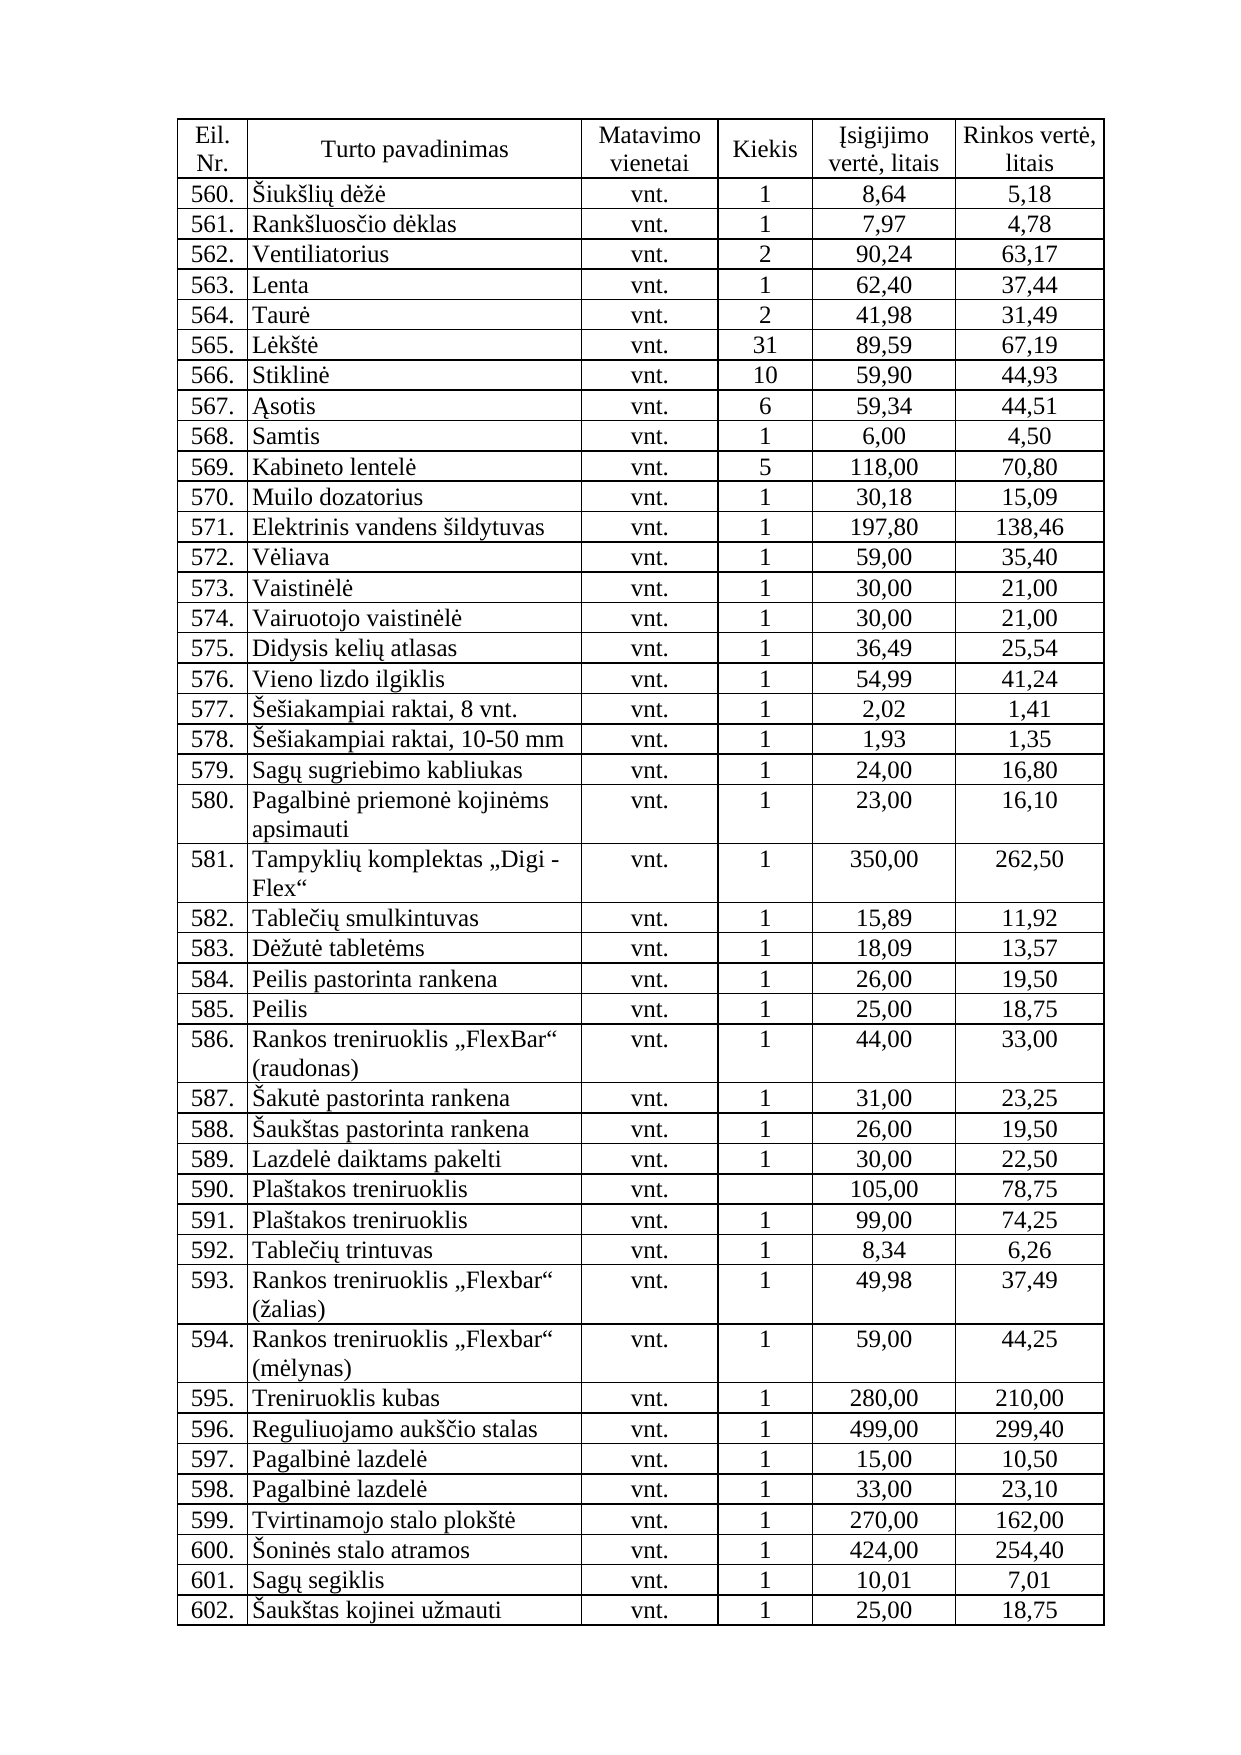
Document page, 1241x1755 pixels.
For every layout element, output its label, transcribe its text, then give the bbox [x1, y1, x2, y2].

table_cell Rankos treniruoklis „FlexBar“ (raudonas) [248, 1025, 581, 1082]
table_cell 5 [719, 452, 812, 480]
table_cell 270,00 [813, 1505, 955, 1533]
table_cell vnt. [582, 725, 717, 753]
table_cell 18,75 [956, 994, 1103, 1023]
table_cell vnt. [582, 300, 717, 329]
table_cell 15,89 [813, 903, 955, 932]
table_cell vnt. [582, 664, 717, 692]
table_cell 565. [178, 330, 247, 359]
table_cell Plaštakos treniruoklis [248, 1175, 581, 1203]
table_cell 59,34 [813, 391, 955, 420]
table_cell 2 [719, 240, 812, 268]
table_cell 62,40 [813, 270, 955, 298]
table_cell 572. [178, 543, 247, 571]
table_header Įsigijimo vertė, litais [813, 120, 955, 177]
table_cell 1 [719, 1505, 812, 1533]
table_cell 1 [719, 903, 812, 932]
table_cell Šešiakampiai raktai, 8 vnt. [248, 694, 581, 723]
table_cell 210,00 [956, 1383, 1103, 1412]
table_cell Šešiakampiai raktai, 10-50 mm [248, 725, 581, 753]
table_cell 13,57 [956, 933, 1103, 962]
table_cell Ąsotis [248, 391, 581, 420]
table_cell 590. [178, 1175, 247, 1203]
table_cell 37,49 [956, 1265, 1103, 1323]
table_cell 118,00 [813, 452, 955, 480]
table_cell 30,18 [813, 482, 955, 511]
table_cell 59,90 [813, 361, 955, 389]
table_cell 1 [719, 1114, 812, 1142]
table_cell vnt. [582, 1265, 717, 1323]
table_cell 1 [719, 543, 812, 571]
table_cell 597. [178, 1444, 247, 1473]
table_cell 4,78 [956, 209, 1103, 238]
table_cell 1 [719, 664, 812, 692]
table_cell 350,00 [813, 844, 955, 902]
table_cell 588. [178, 1114, 247, 1142]
table_cell Vieno lizdo ilgiklis [248, 664, 581, 692]
table_cell 578. [178, 725, 247, 753]
table_cell 254,40 [956, 1535, 1103, 1564]
table_cell 59,00 [813, 1325, 955, 1382]
table_cell Vėliava [248, 543, 581, 571]
table_header Kiekis [719, 120, 812, 177]
table_cell vnt. [582, 903, 717, 932]
table_cell vnt. [582, 1205, 717, 1233]
table_cell [719, 1175, 812, 1203]
table_cell 1 [719, 1325, 812, 1382]
table_cell 1 [719, 573, 812, 602]
table_cell 1 [719, 512, 812, 541]
table_cell 1 [719, 1235, 812, 1264]
table_cell 577. [178, 694, 247, 723]
table_cell Dėžutė tabletėms [248, 933, 581, 962]
table_cell vnt. [582, 240, 717, 268]
table_cell 589. [178, 1144, 247, 1173]
table_cell 574. [178, 603, 247, 632]
table_cell 44,25 [956, 1325, 1103, 1382]
table_cell 23,00 [813, 785, 955, 842]
table_header Matavimo vienetai [582, 120, 717, 177]
table_cell 591. [178, 1205, 247, 1233]
table_cell 90,24 [813, 240, 955, 268]
table_cell Stiklinė [248, 361, 581, 389]
table_cell 1 [719, 1265, 812, 1323]
table_cell Tablečių trintuvas [248, 1235, 581, 1264]
table_cell Šaukštas kojinei užmauti [248, 1596, 581, 1624]
table_cell 280,00 [813, 1383, 955, 1412]
table_cell 2,02 [813, 694, 955, 723]
table_cell vnt. [582, 1565, 717, 1594]
table_cell 67,19 [956, 330, 1103, 359]
table_cell 1 [719, 785, 812, 842]
table_cell Tablečių smulkintuvas [248, 903, 581, 932]
table_cell vnt. [582, 361, 717, 389]
table_cell 567. [178, 391, 247, 420]
table_cell vnt. [582, 1414, 717, 1442]
table_cell 25,00 [813, 1596, 955, 1624]
table_cell 1 [719, 1144, 812, 1173]
table_cell vnt. [582, 270, 717, 298]
table_cell 23,10 [956, 1475, 1103, 1503]
table_cell 1 [719, 421, 812, 450]
table_cell 8,34 [813, 1235, 955, 1264]
table_cell 1 [719, 844, 812, 902]
table_cell 1 [719, 1596, 812, 1624]
table_cell 15,09 [956, 482, 1103, 511]
table_cell 566. [178, 361, 247, 389]
table_cell 138,46 [956, 512, 1103, 541]
table_cell 37,44 [956, 270, 1103, 298]
table_cell vnt. [582, 755, 717, 783]
table_cell Treniruoklis kubas [248, 1383, 581, 1412]
table_cell 10 [719, 361, 812, 389]
table_cell 5,18 [956, 179, 1103, 207]
table_cell 7,01 [956, 1565, 1103, 1594]
table_cell 44,00 [813, 1025, 955, 1082]
table_cell 592. [178, 1235, 247, 1264]
table_header Rinkos vertė, litais [956, 120, 1103, 177]
table_cell 21,00 [956, 603, 1103, 632]
table_cell 560. [178, 179, 247, 207]
table_cell 2 [719, 300, 812, 329]
table_cell 600. [178, 1535, 247, 1564]
table_cell 594. [178, 1325, 247, 1382]
table_cell 262,50 [956, 844, 1103, 902]
table_cell 99,00 [813, 1205, 955, 1233]
table_cell 1 [719, 994, 812, 1023]
table_cell Šoninės stalo atramos [248, 1535, 581, 1564]
table_cell 31,49 [956, 300, 1103, 329]
table_cell 299,40 [956, 1414, 1103, 1442]
table_cell 7,97 [813, 209, 955, 238]
table_cell 25,54 [956, 633, 1103, 662]
table_cell 44,93 [956, 361, 1103, 389]
table_cell vnt. [582, 1325, 717, 1382]
table_cell 22,50 [956, 1144, 1103, 1173]
table_cell vnt. [582, 1444, 717, 1473]
table_cell 16,80 [956, 755, 1103, 783]
table_cell Muilo dozatorius [248, 482, 581, 511]
table_cell 1 [719, 1444, 812, 1473]
table_cell 8,64 [813, 179, 955, 207]
table_cell 1,41 [956, 694, 1103, 723]
table_cell Rankos treniruoklis „Flexbar“ (žalias) [248, 1265, 581, 1323]
table_cell vnt. [582, 1114, 717, 1142]
table_cell vnt. [582, 1535, 717, 1564]
table_cell 599. [178, 1505, 247, 1533]
table_cell 602. [178, 1596, 247, 1624]
table_cell Vairuotojo vaistinėlė [248, 603, 581, 632]
table_cell 30,00 [813, 603, 955, 632]
table_cell 15,00 [813, 1444, 955, 1473]
table_cell 499,00 [813, 1414, 955, 1442]
table_cell vnt. [582, 603, 717, 632]
table_header Turto pavadinimas [248, 120, 581, 177]
table_cell 1 [719, 1414, 812, 1442]
table_cell 63,17 [956, 240, 1103, 268]
table_cell Taurė [248, 300, 581, 329]
table_cell vnt. [582, 694, 717, 723]
table_cell 30,00 [813, 573, 955, 602]
table_cell 26,00 [813, 964, 955, 992]
table_cell 563. [178, 270, 247, 298]
table_cell 26,00 [813, 1114, 955, 1142]
table_cell vnt. [582, 1144, 717, 1173]
table_cell 561. [178, 209, 247, 238]
table_cell vnt. [582, 1235, 717, 1264]
table_cell 1 [719, 1535, 812, 1564]
table_cell vnt. [582, 209, 717, 238]
table_cell vnt. [582, 391, 717, 420]
table_cell 1 [719, 1565, 812, 1594]
table_cell 10,50 [956, 1444, 1103, 1473]
table_cell 1 [719, 755, 812, 783]
table_cell 18,75 [956, 1596, 1103, 1624]
table_cell 570. [178, 482, 247, 511]
table_cell 31 [719, 330, 812, 359]
table_cell 571. [178, 512, 247, 541]
table_cell Rankšluosčio dėklas [248, 209, 581, 238]
table_cell 601. [178, 1565, 247, 1594]
table_cell 6,00 [813, 421, 955, 450]
table_cell 583. [178, 933, 247, 962]
table_cell Reguliuojamo aukščio stalas [248, 1414, 581, 1442]
table_cell 569. [178, 452, 247, 480]
table_cell Pagalbinė lazdelė [248, 1475, 581, 1503]
table_cell vnt. [582, 512, 717, 541]
table_cell Peilis pastorinta rankena [248, 964, 581, 992]
table_cell Peilis [248, 994, 581, 1023]
table_cell 30,00 [813, 1144, 955, 1173]
table_cell vnt. [582, 179, 717, 207]
table_cell 44,51 [956, 391, 1103, 420]
table_cell 33,00 [956, 1025, 1103, 1082]
table_cell 598. [178, 1475, 247, 1503]
table_cell 573. [178, 573, 247, 602]
table_cell 31,00 [813, 1083, 955, 1112]
table_cell 89,59 [813, 330, 955, 359]
table_cell 36,49 [813, 633, 955, 662]
table_cell 1 [719, 633, 812, 662]
table_cell Pagalbinė lazdelė [248, 1444, 581, 1473]
table_cell 584. [178, 964, 247, 992]
table_cell vnt. [582, 994, 717, 1023]
table_cell 585. [178, 994, 247, 1023]
table_cell 1 [719, 1083, 812, 1112]
table_cell vnt. [582, 1175, 717, 1203]
table_cell 1 [719, 725, 812, 753]
table_cell 581. [178, 844, 247, 902]
table_cell 74,25 [956, 1205, 1103, 1233]
table_cell 21,00 [956, 573, 1103, 602]
table_cell 595. [178, 1383, 247, 1412]
table_cell vnt. [582, 330, 717, 359]
table_cell Lazdelė daiktams pakelti [248, 1144, 581, 1173]
table_cell 580. [178, 785, 247, 842]
table_cell 1 [719, 1025, 812, 1082]
table_cell 19,50 [956, 964, 1103, 992]
table_cell 1 [719, 482, 812, 511]
table_cell Lėkštė [248, 330, 581, 359]
table_cell 41,98 [813, 300, 955, 329]
table_cell 562. [178, 240, 247, 268]
table_cell 579. [178, 755, 247, 783]
table_cell Tampyklių komplektas „Digi -Flex“ [248, 844, 581, 902]
table_cell Vaistinėlė [248, 573, 581, 602]
table_cell 586. [178, 1025, 247, 1082]
table_cell 4,50 [956, 421, 1103, 450]
table_cell 162,00 [956, 1505, 1103, 1533]
table_cell 70,80 [956, 452, 1103, 480]
table_cell 1 [719, 209, 812, 238]
table_cell Lenta [248, 270, 581, 298]
table_cell 78,75 [956, 1175, 1103, 1203]
table_cell 596. [178, 1414, 247, 1442]
table_cell 35,40 [956, 543, 1103, 571]
table_cell vnt. [582, 844, 717, 902]
table_cell Didysis kelių atlasas [248, 633, 581, 662]
table_cell vnt. [582, 933, 717, 962]
table_cell vnt. [582, 1083, 717, 1112]
table_cell Šaukštas pastorinta rankena [248, 1114, 581, 1142]
table_cell 593. [178, 1265, 247, 1323]
table_cell 59,00 [813, 543, 955, 571]
table_cell 105,00 [813, 1175, 955, 1203]
table_cell 25,00 [813, 994, 955, 1023]
table_cell 6 [719, 391, 812, 420]
table_cell 424,00 [813, 1535, 955, 1564]
table_cell vnt. [582, 1475, 717, 1503]
table_cell Sagų sugriebimo kabliukas [248, 755, 581, 783]
table_cell Šakutė pastorinta rankena [248, 1083, 581, 1112]
table_cell vnt. [582, 964, 717, 992]
table_cell Tvirtinamojo stalo plokštė [248, 1505, 581, 1533]
table_cell 1,35 [956, 725, 1103, 753]
table_cell vnt. [582, 1383, 717, 1412]
table_cell vnt. [582, 1025, 717, 1082]
table_cell 587. [178, 1083, 247, 1112]
table_cell 41,24 [956, 664, 1103, 692]
table_cell 49,98 [813, 1265, 955, 1323]
table_cell 1 [719, 933, 812, 962]
table_cell vnt. [582, 573, 717, 602]
table_cell 1 [719, 964, 812, 992]
table_cell 568. [178, 421, 247, 450]
table_cell 1,93 [813, 725, 955, 753]
table_cell vnt. [582, 452, 717, 480]
table_cell Kabineto lentelė [248, 452, 581, 480]
table_cell 1 [719, 179, 812, 207]
table_cell 1 [719, 603, 812, 632]
table_cell Ventiliatorius [248, 240, 581, 268]
table_cell 54,99 [813, 664, 955, 692]
table_cell 1 [719, 270, 812, 298]
table_cell 1 [719, 694, 812, 723]
table_cell Elektrinis vandens šildytuvas [248, 512, 581, 541]
table_cell 18,09 [813, 933, 955, 962]
table_cell 6,26 [956, 1235, 1103, 1264]
table_cell 16,10 [956, 785, 1103, 842]
table_cell vnt. [582, 785, 717, 842]
table_cell 576. [178, 664, 247, 692]
table_cell 564. [178, 300, 247, 329]
table_cell Sagų segiklis [248, 1565, 581, 1594]
table_cell 24,00 [813, 755, 955, 783]
table_cell Šiukšlių dėžė [248, 179, 581, 207]
table_cell 23,25 [956, 1083, 1103, 1112]
table_cell 197,80 [813, 512, 955, 541]
table_cell vnt. [582, 421, 717, 450]
table_cell 1 [719, 1383, 812, 1412]
table_cell vnt. [582, 543, 717, 571]
table_cell 1 [719, 1475, 812, 1503]
table_cell 582. [178, 903, 247, 932]
table_cell 33,00 [813, 1475, 955, 1503]
table_cell Plaštakos treniruoklis [248, 1205, 581, 1233]
table_cell Samtis [248, 421, 581, 450]
table_cell Rankos treniruoklis „Flexbar“ (mėlynas) [248, 1325, 581, 1382]
table_cell vnt. [582, 1505, 717, 1533]
table_cell 575. [178, 633, 247, 662]
table_cell vnt. [582, 482, 717, 511]
table_cell 10,01 [813, 1565, 955, 1594]
table_cell 1 [719, 1205, 812, 1233]
table_header Eil. Nr. [178, 120, 247, 177]
table_cell 11,92 [956, 903, 1103, 932]
table_cell Pagalbinė priemonė kojinėms apsimauti [248, 785, 581, 842]
table_cell vnt. [582, 633, 717, 662]
table_cell vnt. [582, 1596, 717, 1624]
table_cell 19,50 [956, 1114, 1103, 1142]
